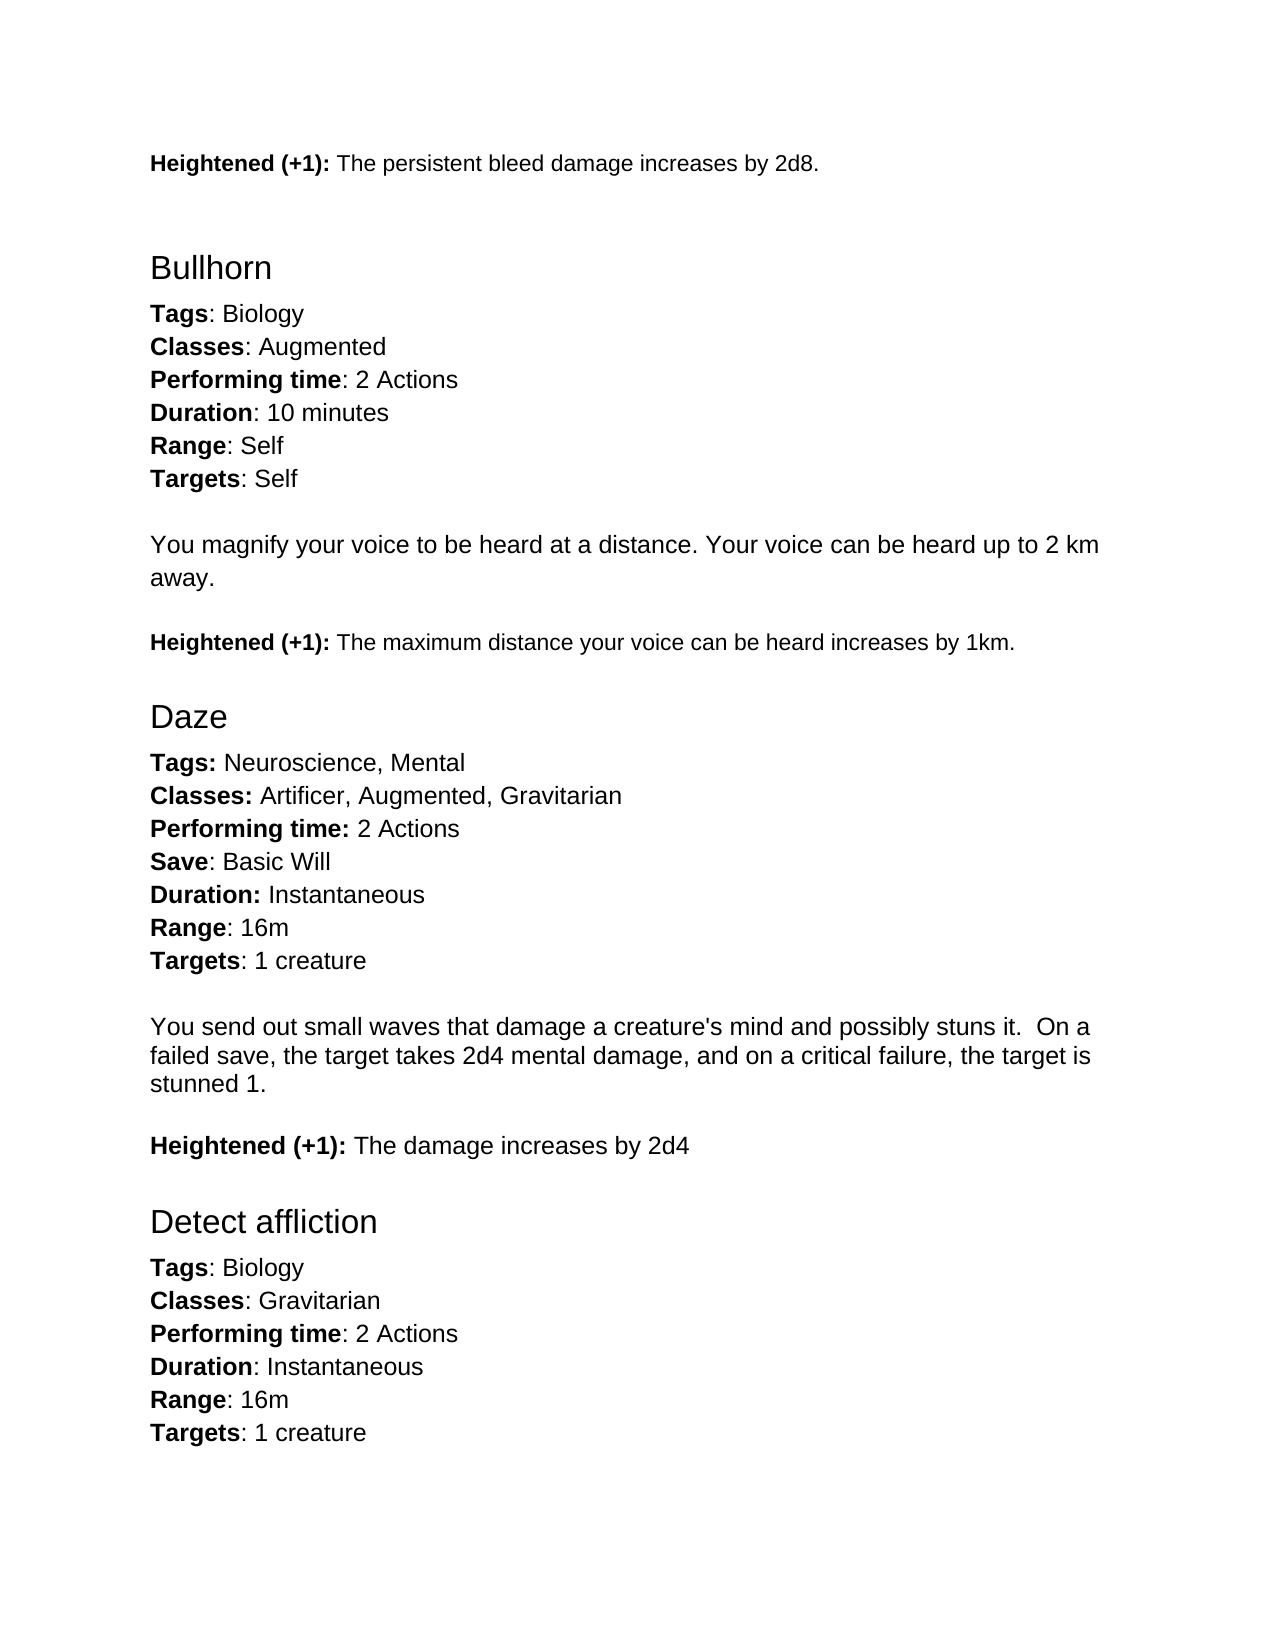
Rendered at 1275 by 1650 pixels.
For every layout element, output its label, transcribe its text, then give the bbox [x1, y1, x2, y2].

text Classes: Augmented [150, 332, 1125, 361]
text Range: 16m [150, 913, 1125, 942]
text Performing time: 2 Actions [150, 365, 1125, 394]
text Performing time: 2 Actions [150, 814, 1125, 842]
text Save: Basic Will [150, 847, 1125, 876]
text Duration: Instantaneous [150, 1352, 1125, 1380]
text Targets: Self [150, 464, 1125, 493]
text Classes: Gravitarian [150, 1286, 1125, 1314]
text Targets: 1 creature [150, 946, 1125, 974]
subtitle Daze [150, 697, 1125, 735]
text Duration: 10 minutes [150, 398, 1125, 427]
subtitle Bullhorn [150, 248, 1125, 286]
text Heightened (+1): The maximum distance your voice can be heard increases by 1km. [150, 629, 1125, 655]
text Heightened (+1): The persistent bleed damage increases by 2d8. [150, 150, 1125, 176]
text Tags: Biology [150, 1253, 1125, 1281]
text Classes: Artificer, Augmented, Gravitarian [150, 781, 1125, 809]
text Tags: Biology [150, 299, 1125, 328]
text You send out small waves that damage a creature's mind and possibly stuns it. On a failed save, the target takes 2d4 mental damage, and on a critical failure, the target is stunned 1. [150, 1012, 1125, 1098]
text You magnify your voice to be heard at a distance. Your voice can be heard up to 2 km away. [150, 530, 1125, 592]
text Range: 16m [150, 1385, 1125, 1413]
text Targets: 1 creature [150, 1418, 1125, 1446]
text Tags: Neuroscience, Mental [150, 748, 1125, 776]
text Heightened (+1): The damage increases by 2d4 [150, 1131, 1125, 1160]
text Duration: Instantaneous [150, 880, 1125, 908]
subtitle Detect affliction [150, 1202, 1125, 1240]
text Range: Self [150, 431, 1125, 460]
text Performing time: 2 Actions [150, 1319, 1125, 1347]
